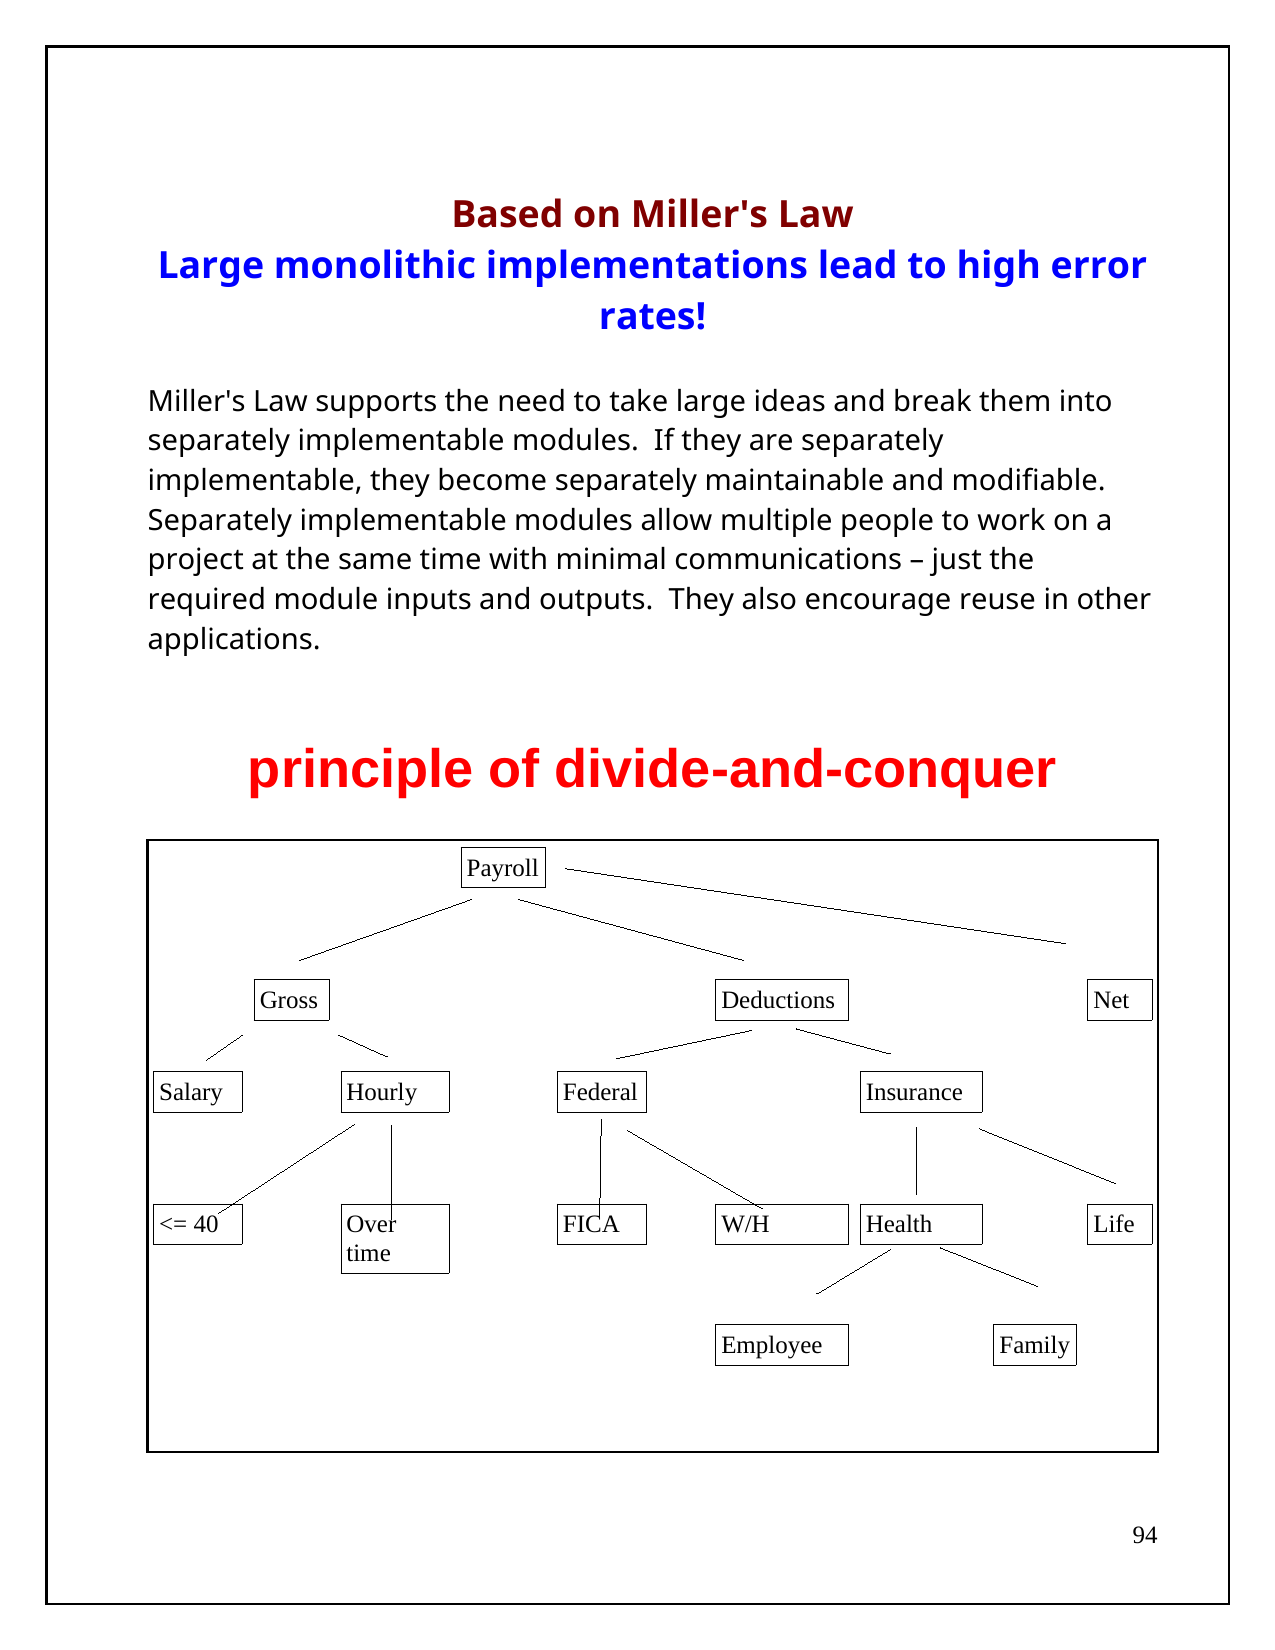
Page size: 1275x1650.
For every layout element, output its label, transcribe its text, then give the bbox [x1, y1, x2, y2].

table_cell [710, 893, 854, 933]
table_header Insurance [861, 1072, 982, 1112]
table_cell [988, 974, 1082, 1025]
table_cell [455, 1411, 551, 1451]
table_cell [854, 974, 988, 1025]
table_cell [551, 893, 652, 933]
table_cell [248, 1319, 335, 1371]
table_cell [335, 933, 455, 973]
table_cell [248, 933, 335, 973]
table_cell [455, 1118, 551, 1158]
table_cell [149, 933, 248, 973]
table_cell [551, 1118, 652, 1158]
table_header [854, 841, 988, 893]
table_header Net [1088, 980, 1152, 1019]
table_cell [335, 1158, 391, 1198]
table_cell [854, 1279, 988, 1319]
table_cell [335, 1319, 455, 1371]
table_cell [551, 974, 652, 1025]
table_cell [248, 1158, 335, 1198]
table_cell [652, 1025, 709, 1066]
table_cell [551, 1319, 652, 1371]
table_cell [455, 1371, 551, 1411]
table_cell [988, 1118, 1082, 1158]
table_cell [248, 974, 335, 1025]
table_cell [710, 1158, 854, 1198]
table_cell [455, 1025, 551, 1066]
text Large monolithic implementations lead to high error rates! [147, 238, 1158, 340]
table_cell [854, 1158, 988, 1198]
table_cell [335, 1118, 455, 1158]
table_cell [652, 933, 709, 973]
table_cell [551, 1411, 652, 1451]
table_cell [149, 1198, 248, 1278]
table_cell [149, 1025, 248, 1066]
table_header Health [861, 1205, 982, 1244]
table_header Family [994, 1325, 1076, 1365]
table_cell [1082, 1066, 1157, 1117]
table_cell [710, 1279, 854, 1319]
table_cell [710, 1198, 854, 1278]
table_cell [1082, 1411, 1157, 1451]
table_cell [1082, 1198, 1157, 1278]
table_cell [1082, 1158, 1157, 1198]
table_cell [988, 1319, 1082, 1371]
table_cell [335, 893, 455, 933]
table_cell [652, 893, 709, 933]
table_header Employee [716, 1325, 848, 1365]
table_cell [1082, 1279, 1157, 1319]
table_cell [854, 1066, 988, 1117]
table_cell [854, 933, 988, 973]
table_cell [1082, 1118, 1157, 1158]
table_cell [854, 1118, 988, 1158]
table_cell [551, 1158, 600, 1198]
table_header [248, 841, 335, 893]
table_cell [248, 1411, 335, 1451]
table_cell [988, 1279, 1082, 1319]
table_cell [248, 1198, 335, 1278]
table_header FICA [558, 1205, 646, 1244]
table_header Hourly [342, 1072, 449, 1112]
table_cell [710, 1025, 854, 1066]
table_header [652, 841, 709, 893]
table_cell [601, 1158, 652, 1198]
table_cell [551, 1279, 652, 1319]
table_cell [551, 1025, 652, 1066]
table_cell [854, 1411, 988, 1451]
table_cell [455, 1158, 551, 1198]
table_cell [149, 893, 248, 933]
table_header [149, 841, 248, 893]
table_cell [335, 1279, 455, 1319]
table_cell [854, 1025, 988, 1066]
table_cell [710, 933, 854, 973]
table_cell [455, 1198, 551, 1278]
table_cell [248, 1025, 335, 1066]
table_cell [854, 1319, 988, 1371]
table_cell [551, 933, 652, 973]
table_cell [1082, 893, 1157, 933]
table_cell [710, 974, 854, 1025]
table_cell [551, 1371, 652, 1411]
table_cell [149, 1411, 248, 1451]
table_cell [248, 893, 335, 933]
table_cell [988, 933, 1082, 973]
table_cell [652, 1066, 709, 1117]
table_header Payroll [462, 848, 545, 887]
table_cell [335, 974, 455, 1025]
table_cell [335, 1198, 455, 1278]
table_cell [551, 1198, 652, 1278]
table_cell [652, 1198, 709, 1278]
table_cell [988, 1158, 1082, 1198]
table_cell [988, 1411, 1082, 1451]
table_cell [1082, 1319, 1157, 1371]
table_cell [988, 1198, 1082, 1278]
table_cell [551, 1066, 652, 1117]
table_cell [652, 1279, 709, 1319]
table_cell [710, 1371, 854, 1411]
table_cell [988, 1025, 1082, 1066]
table_cell [854, 893, 988, 933]
table_cell [248, 1279, 335, 1319]
table_header Over time [342, 1205, 449, 1273]
table_cell [149, 1066, 248, 1117]
table_cell [248, 1371, 335, 1411]
text principle of divide-and-conquer [147, 737, 1158, 799]
table_cell [1082, 1371, 1157, 1411]
table_cell [392, 1158, 455, 1198]
table_cell [988, 893, 1082, 933]
table_cell [335, 1371, 455, 1411]
table_cell [988, 1066, 1082, 1117]
table_header Federal [558, 1072, 646, 1112]
table_header [1082, 841, 1157, 893]
table_header W/H [716, 1205, 848, 1244]
table_header Gross [255, 980, 329, 1019]
table_cell [149, 1118, 248, 1158]
table_header [551, 841, 652, 893]
table_cell [1082, 1025, 1157, 1066]
table_header [455, 841, 551, 893]
table_cell [854, 1371, 988, 1411]
table_cell [248, 1118, 335, 1158]
table_cell [149, 974, 248, 1025]
table_header [710, 841, 854, 893]
table_cell [988, 1371, 1082, 1411]
table_cell [149, 1279, 248, 1319]
table_cell [652, 1118, 709, 1158]
table_cell [652, 1371, 709, 1411]
table_header [988, 841, 1082, 893]
table_cell [455, 974, 551, 1025]
table_cell [854, 1198, 988, 1278]
table_header Life [1088, 1205, 1152, 1244]
table_cell [652, 974, 709, 1025]
table_cell [335, 1025, 455, 1066]
table_cell [710, 1319, 854, 1371]
table_cell [455, 1279, 551, 1319]
table_cell [652, 1411, 709, 1451]
table_cell [652, 1158, 709, 1198]
table_cell [335, 1066, 455, 1117]
text Miller's Law supports the need to take large ideas and break them into separately implementable modules. If they are separately implementable, they become separately maintainable and modifiable. Separately implementable modules allow multiple people to work on a project at the same time with minimal communications – just the required module inputs and outputs. They also encourage reuse in other applications. [147, 380, 1158, 658]
table_cell [652, 1319, 709, 1371]
table_header Deductions [716, 980, 848, 1019]
table_cell [149, 1158, 248, 1198]
table_cell [710, 1118, 854, 1158]
table_header <= 40 [154, 1205, 242, 1244]
table_cell [455, 893, 551, 933]
table_cell [710, 1411, 854, 1451]
table_cell [149, 1319, 248, 1371]
table_header Salary [154, 1072, 242, 1112]
table_cell [455, 1319, 551, 1371]
table_cell [248, 1066, 335, 1117]
table_cell [335, 1411, 455, 1451]
table_cell [149, 1371, 248, 1411]
table_cell [1082, 933, 1157, 973]
table_cell [710, 1066, 854, 1117]
table_cell [455, 1066, 551, 1117]
table_cell [455, 933, 551, 973]
text Based on Miller's Law [147, 187, 1158, 238]
table_cell [1082, 974, 1157, 1025]
table_header [335, 841, 455, 893]
